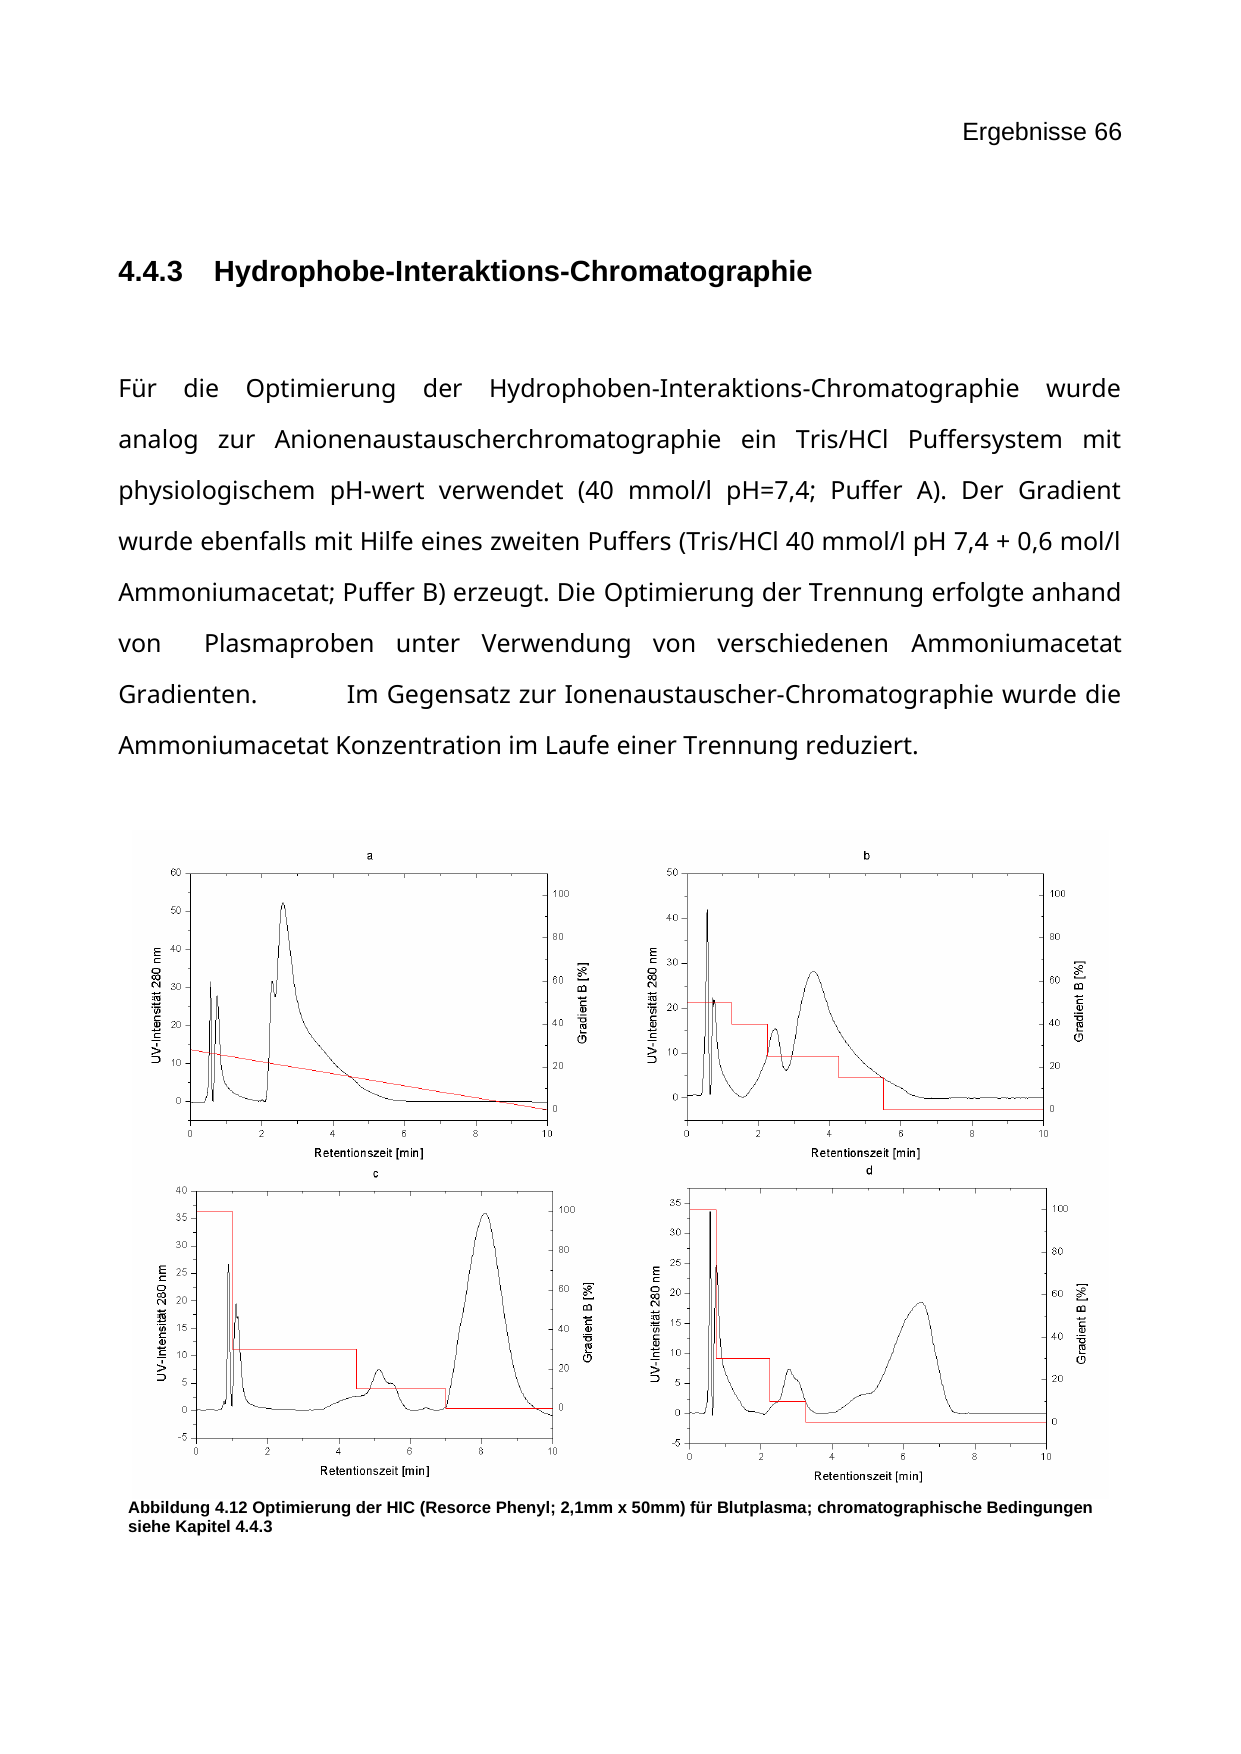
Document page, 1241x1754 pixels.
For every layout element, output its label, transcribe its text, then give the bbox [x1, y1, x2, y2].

text Abbildung 4.12 Optimierung der HIC (Resorce Phenyl; 2,1mm x 50mm) für Blutplasma; chromatographische Bedingungen siehe Kapitel 4.4.3 [128, 842, 1112, 1536]
subtitle Hydrophobe-Interaktions-Chromatographie [118, 255, 1122, 287]
text Für die Optimierung der Hydrophoben-Interaktions-Chromatographie wurde analog zur Anionenaustauscherchromatographie ein Tris/HCl Puffersystem mit physiologischem pH-wert verwendet (40 mmol/l pH=7,4; Puffer A). Der Gradient wurde ebenfalls mit Hilfe eines zweiten Puffers (Tris/HCl 40 mmol/l pH 7,4 + 0,6 mol/l Ammoniumacetat; Puffer B) erzeugt. Die Optimierung der Trennung erfolgte anhand von Plasmaproben unter Verwendung von verschiedenen Ammoniumacetat Gradienten. Im Gegensatz zur Ionenaustauscher-Chromatographie wurde die Ammoniumacetat Konzentration im Laufe einer Trennung reduziert. [118, 371, 1122, 762]
picture [132, 830, 1109, 1499]
